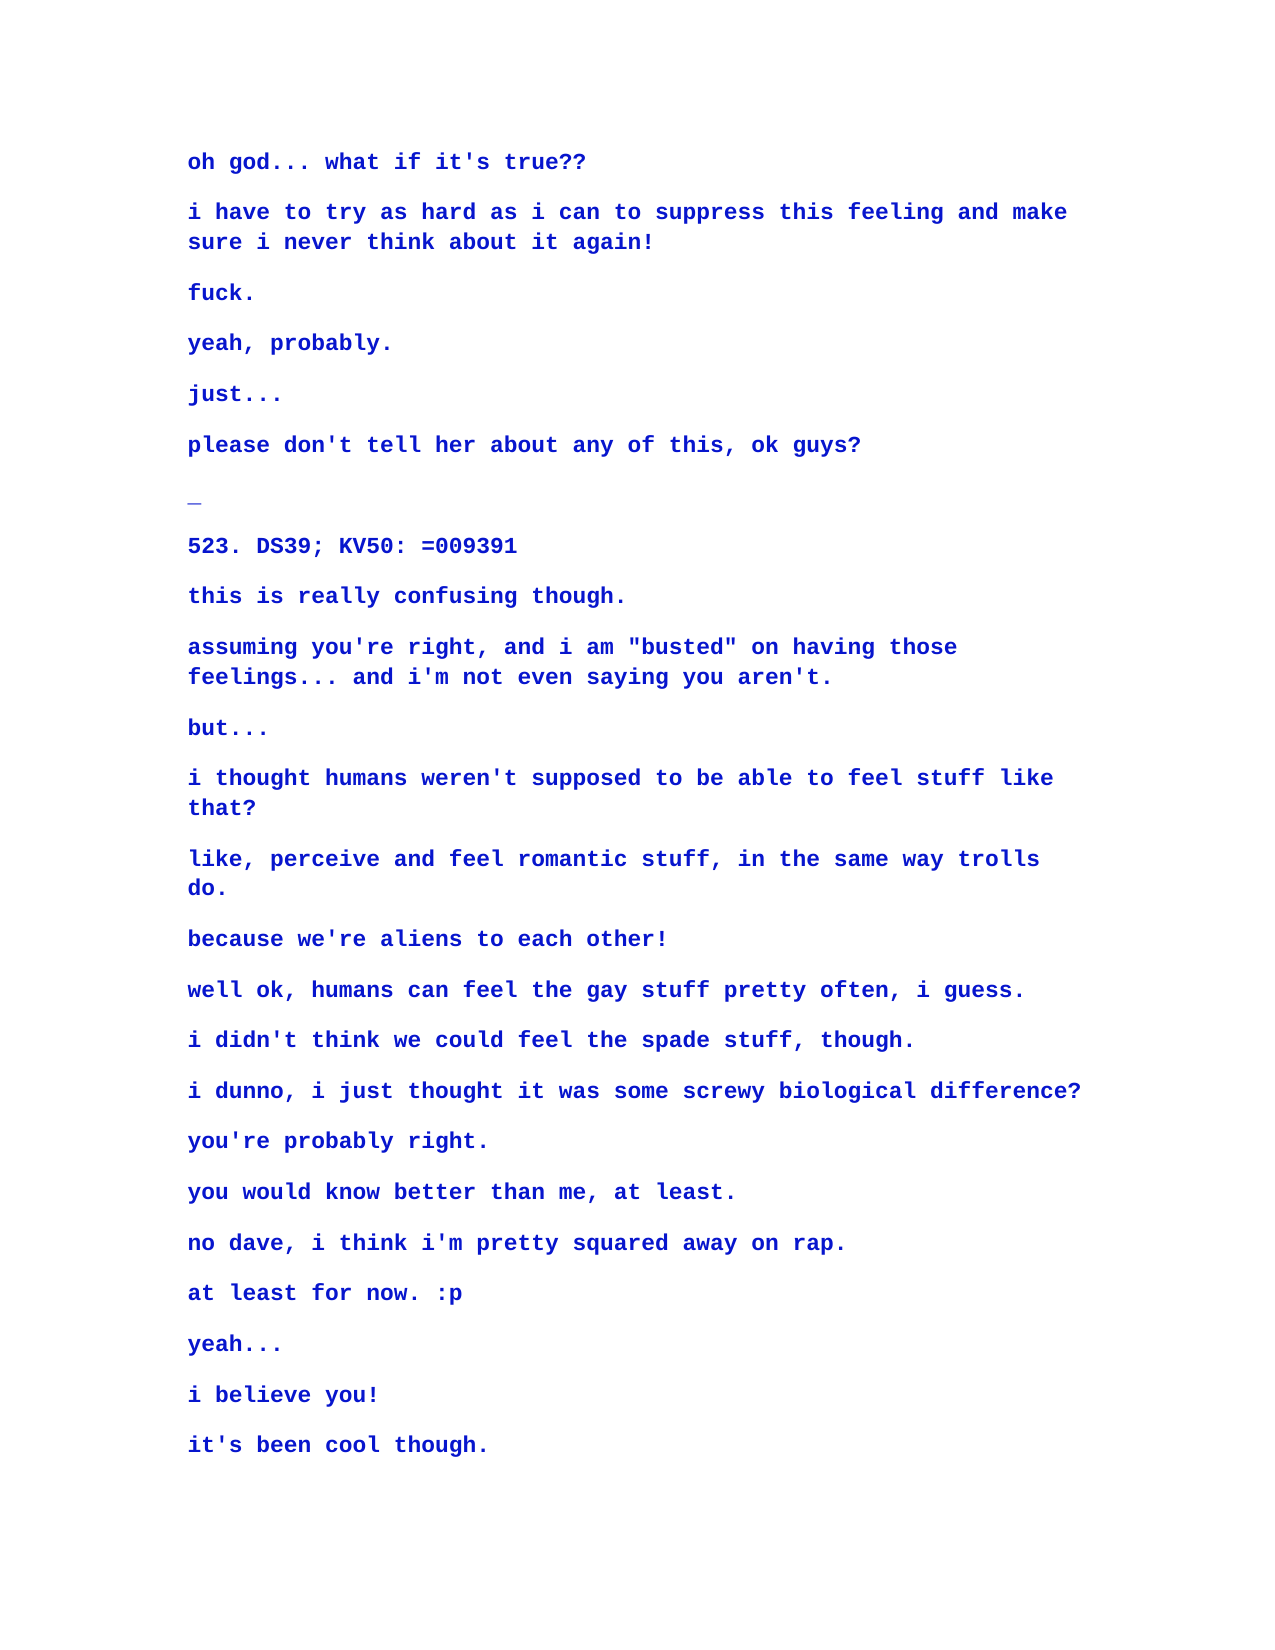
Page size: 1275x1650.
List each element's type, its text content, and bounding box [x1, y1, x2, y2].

text fuck. [187, 281, 1087, 307]
text please don't tell her about any of this, ok guys? [187, 433, 1087, 459]
text you would know better than me, at least. [187, 1180, 1087, 1206]
text just... [187, 382, 1087, 408]
text i have to try as hard as i can to suppress this feeling and make sure i never think about it again! [187, 201, 1087, 256]
text it's been cool though. [187, 1433, 1087, 1459]
text this is really confusing though. [187, 585, 1087, 611]
text i dunno, i just thought it was some screwy biological difference? [187, 1079, 1087, 1105]
text like, perceive and feel romantic stuff, in the same way trolls do. [187, 847, 1087, 903]
text i believe you! [187, 1383, 1087, 1409]
text _ [187, 483, 1087, 509]
text you're probably right. [187, 1130, 1087, 1156]
text assuming you're right, and i am "busted" on having those feelings... and i'm not even saying you aren't. [187, 635, 1087, 691]
text at least for now. :p [187, 1282, 1087, 1308]
text but... [187, 716, 1087, 742]
text 523. DS39; KV50: =009391 [187, 534, 1087, 560]
text yeah... [187, 1332, 1087, 1358]
text well ok, humans can feel the gay stuff pretty often, i guess. [187, 978, 1087, 1004]
text i thought humans weren't supposed to be able to feel stuff like that? [187, 766, 1087, 822]
text because we're aliens to each other! [187, 927, 1087, 953]
text no dave, i think i'm pretty squared away on rap. [187, 1231, 1087, 1257]
text i didn't think we could feel the spade stuff, though. [187, 1028, 1087, 1054]
text yeah, probably. [187, 332, 1087, 358]
text oh god... what if it's true?? [187, 150, 1087, 176]
